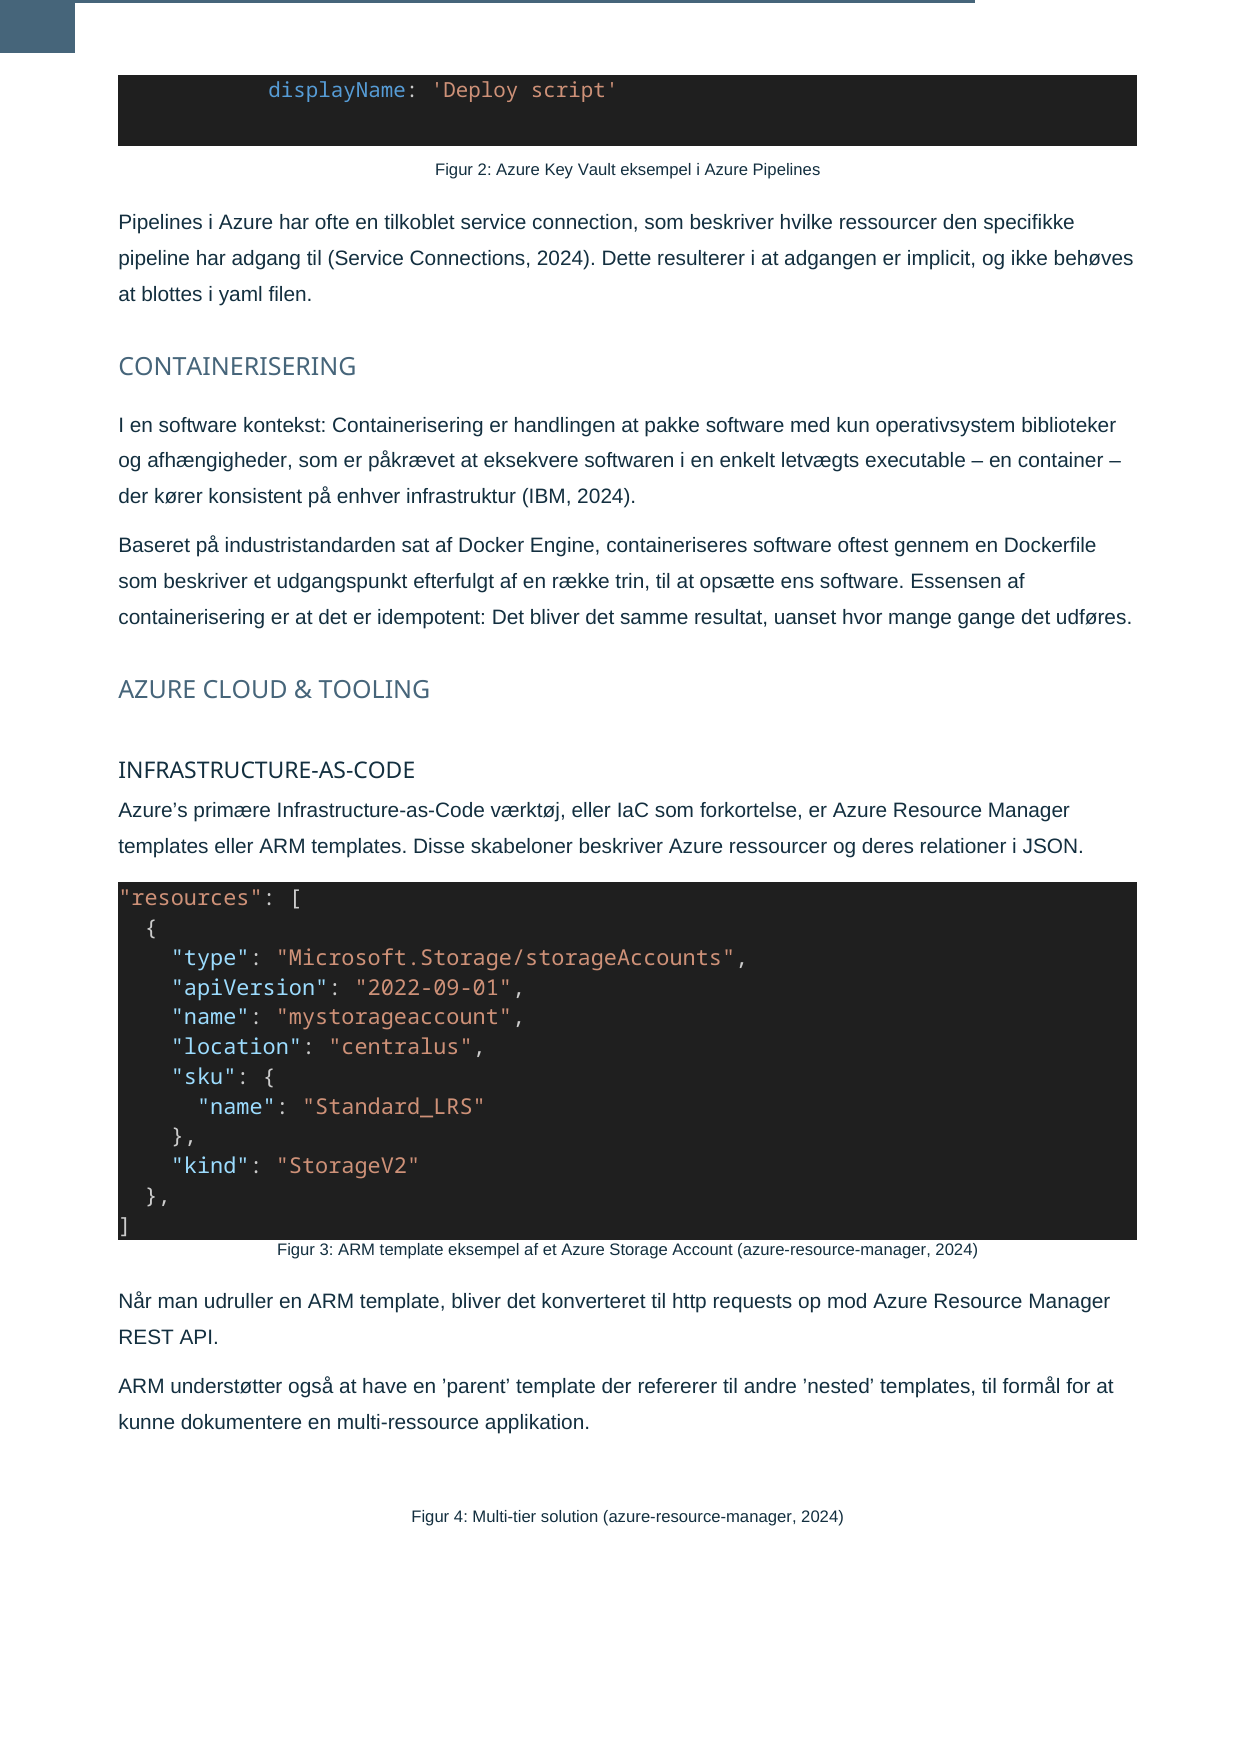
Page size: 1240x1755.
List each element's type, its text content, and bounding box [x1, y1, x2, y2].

text Baseret på industristandarden sat af Docker Engine, containeriseres software oftest gennem en Dockerfile som beskriver et udgangspunkt efterfulgt af en række trin, til at opsætte ens software. Essensen af containerisering er at det er idempotent: Det bliver det samme resultat, uanset hvor mange gange det udføres. [118, 533, 1137, 628]
text Figur 3: ARM template eksempel af et Azure Storage Account (azure-resource-manager, 2024) [118, 1240, 1137, 1259]
text Pipelines i Azure har ofte en tilkoblet service connection, som beskriver hvilke ressourcer den specifikke pipeline har adgang til (Service Connections, 2024). Dette resulterer i at adgangen er implicit, og ikke behøves at blottes i yaml filen. [118, 210, 1137, 306]
text "resources": [ [118, 882, 1137, 912]
text }, [118, 1121, 1137, 1150]
subtitle Azure Cloud & Tooling [118, 672, 1137, 706]
text I en software kontekst: Containerisering er handlingen at pakke software med kun operativsystem biblioteker og afhængigheder, som er påkrævet at eksekvere softwaren i en enkelt letvægts executable – en container – der kører konsistent på enhver infrastruktur (IBM, 2024). [118, 412, 1137, 508]
text ARM understøtter også at have en ’parent’ template der refererer til andre ’nested’ templates, til formål for at kunne dokumentere en multi-ressource applikation. [118, 1374, 1137, 1433]
text Figur 4: Multi-tier solution (azure-resource-manager, 2024) [118, 1506, 1137, 1526]
text Når man udruller en ARM template, bliver det konverteret til http requests op mod Azure Resource Manager REST API. [118, 1289, 1137, 1349]
text ] [118, 1210, 1137, 1240]
text Figur 2: Azure Key Vault eksempel i Azure Pipelines [118, 160, 1137, 179]
text { [118, 912, 1137, 942]
text "kind": "StorageV2" [118, 1150, 1137, 1180]
text "apiVersion": "2022-09-01", [118, 972, 1137, 1001]
subtitle Containerisering [118, 349, 1137, 383]
text "location": "centralus", [118, 1031, 1137, 1061]
text Azure’s primære Infrastructure-as-Code værktøj, eller IaC som forkortelse, er Azure Resource Manager templates eller ARM templates. Disse skabeloner beskriver Azure ressourcer og deres relationer i JSON. [118, 798, 1137, 858]
subtitle Infrastructure-as-Code [118, 754, 1137, 785]
text "type": "Microsoft.Storage/storageAccounts", [118, 942, 1137, 972]
text "name": "Standard_LRS" [118, 1091, 1137, 1121]
text }, [118, 1180, 1137, 1210]
text displayName: 'Deploy script' [118, 75, 1137, 103]
text "sku": { [118, 1061, 1137, 1091]
text "name": "mystorageaccount", [118, 1001, 1137, 1031]
